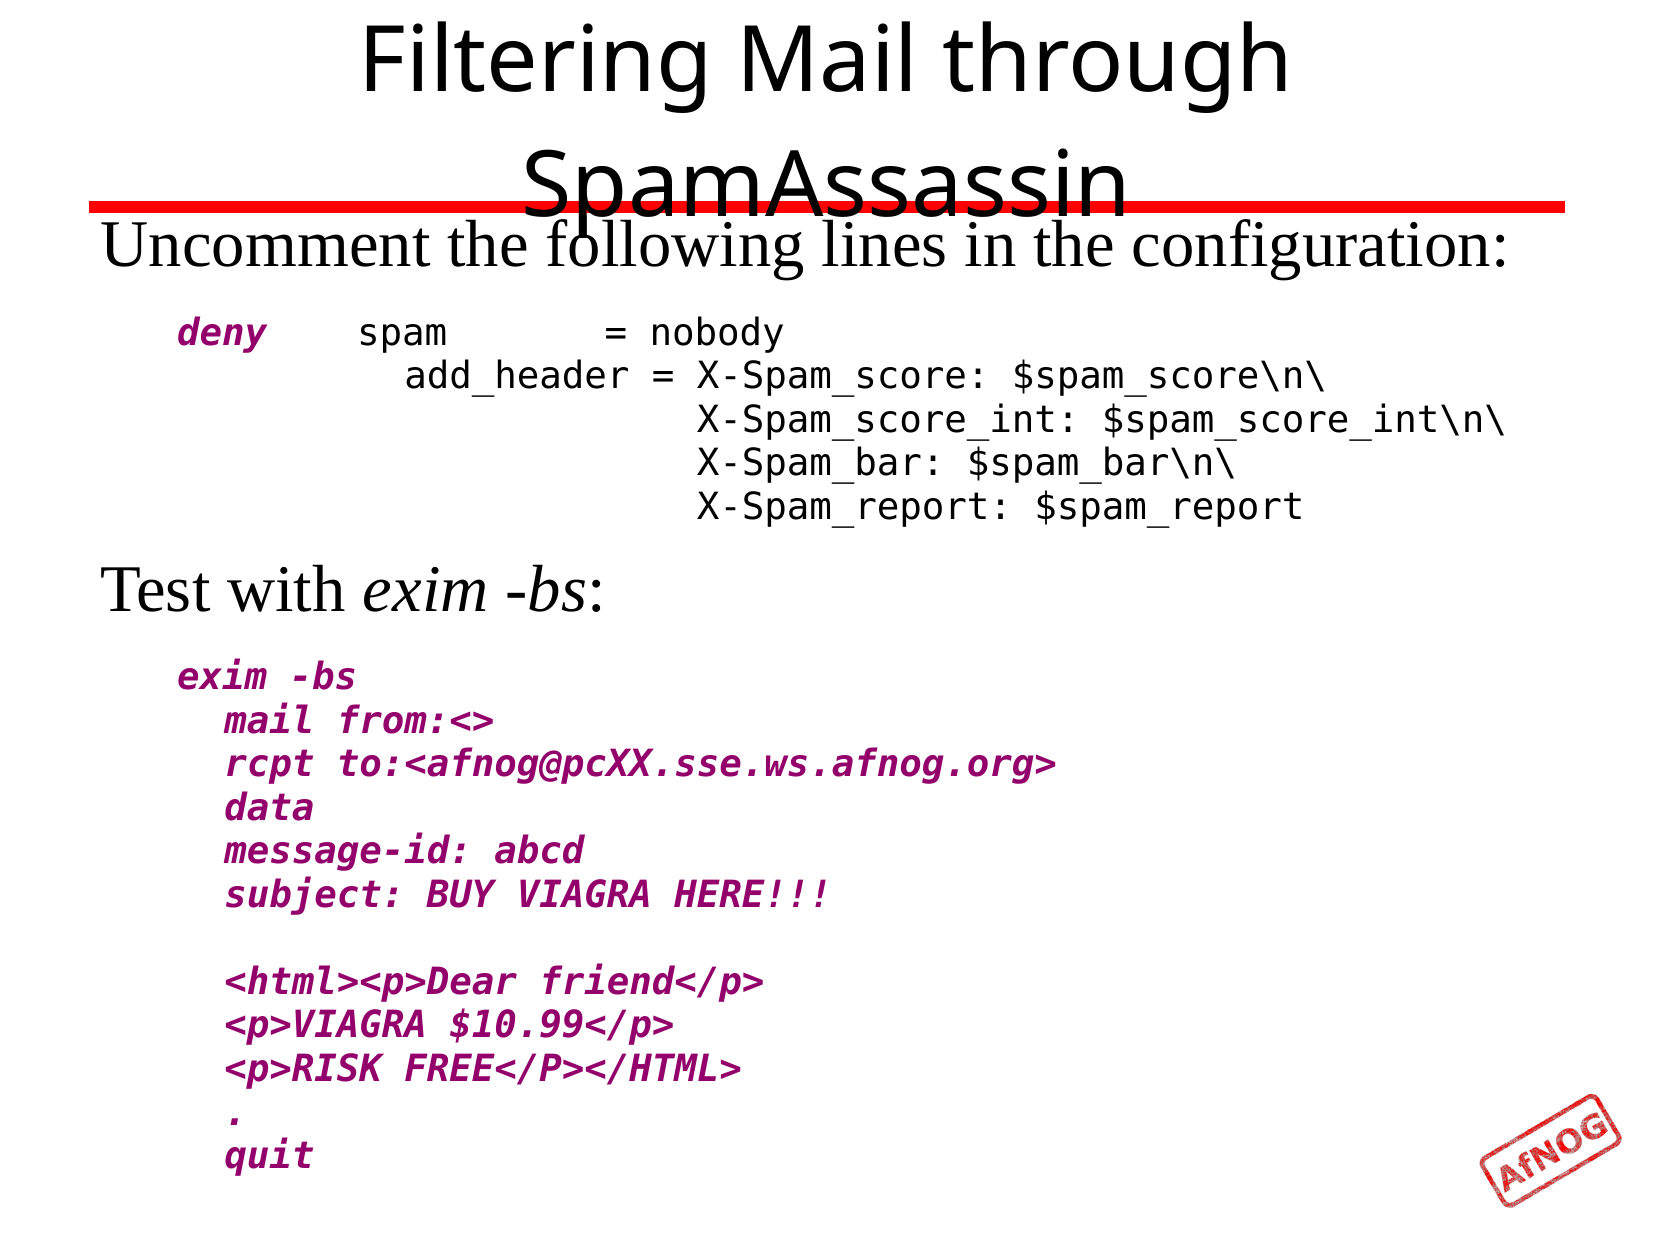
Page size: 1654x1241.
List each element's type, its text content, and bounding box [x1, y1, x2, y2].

title Filtering Mail through SpamAssassin [88, 29, 1565, 206]
picture [1476, 1090, 1625, 1211]
list Uncomment the following lines in the configuration: deny spam = nobody add_header = X-Spam_score: $spam_score\n\ X-Spam_score_int: $spam_score_int\n\ X-Spam_bar: $spam_bar\n\ X-Spam_report: $spam_report Test with exim -bs: exim -bs mail from:<> rcpt to:<afnog@pcXX.sse.ws.afnog.org> data message-id: abcd subject: BUY VIAGRA HERE!!! <html><p>Dear friend</p> <p>VIAGRA $10.99</p> <p>RISK FREE</P></HTML> . quit [82, 206, 1571, 1207]
